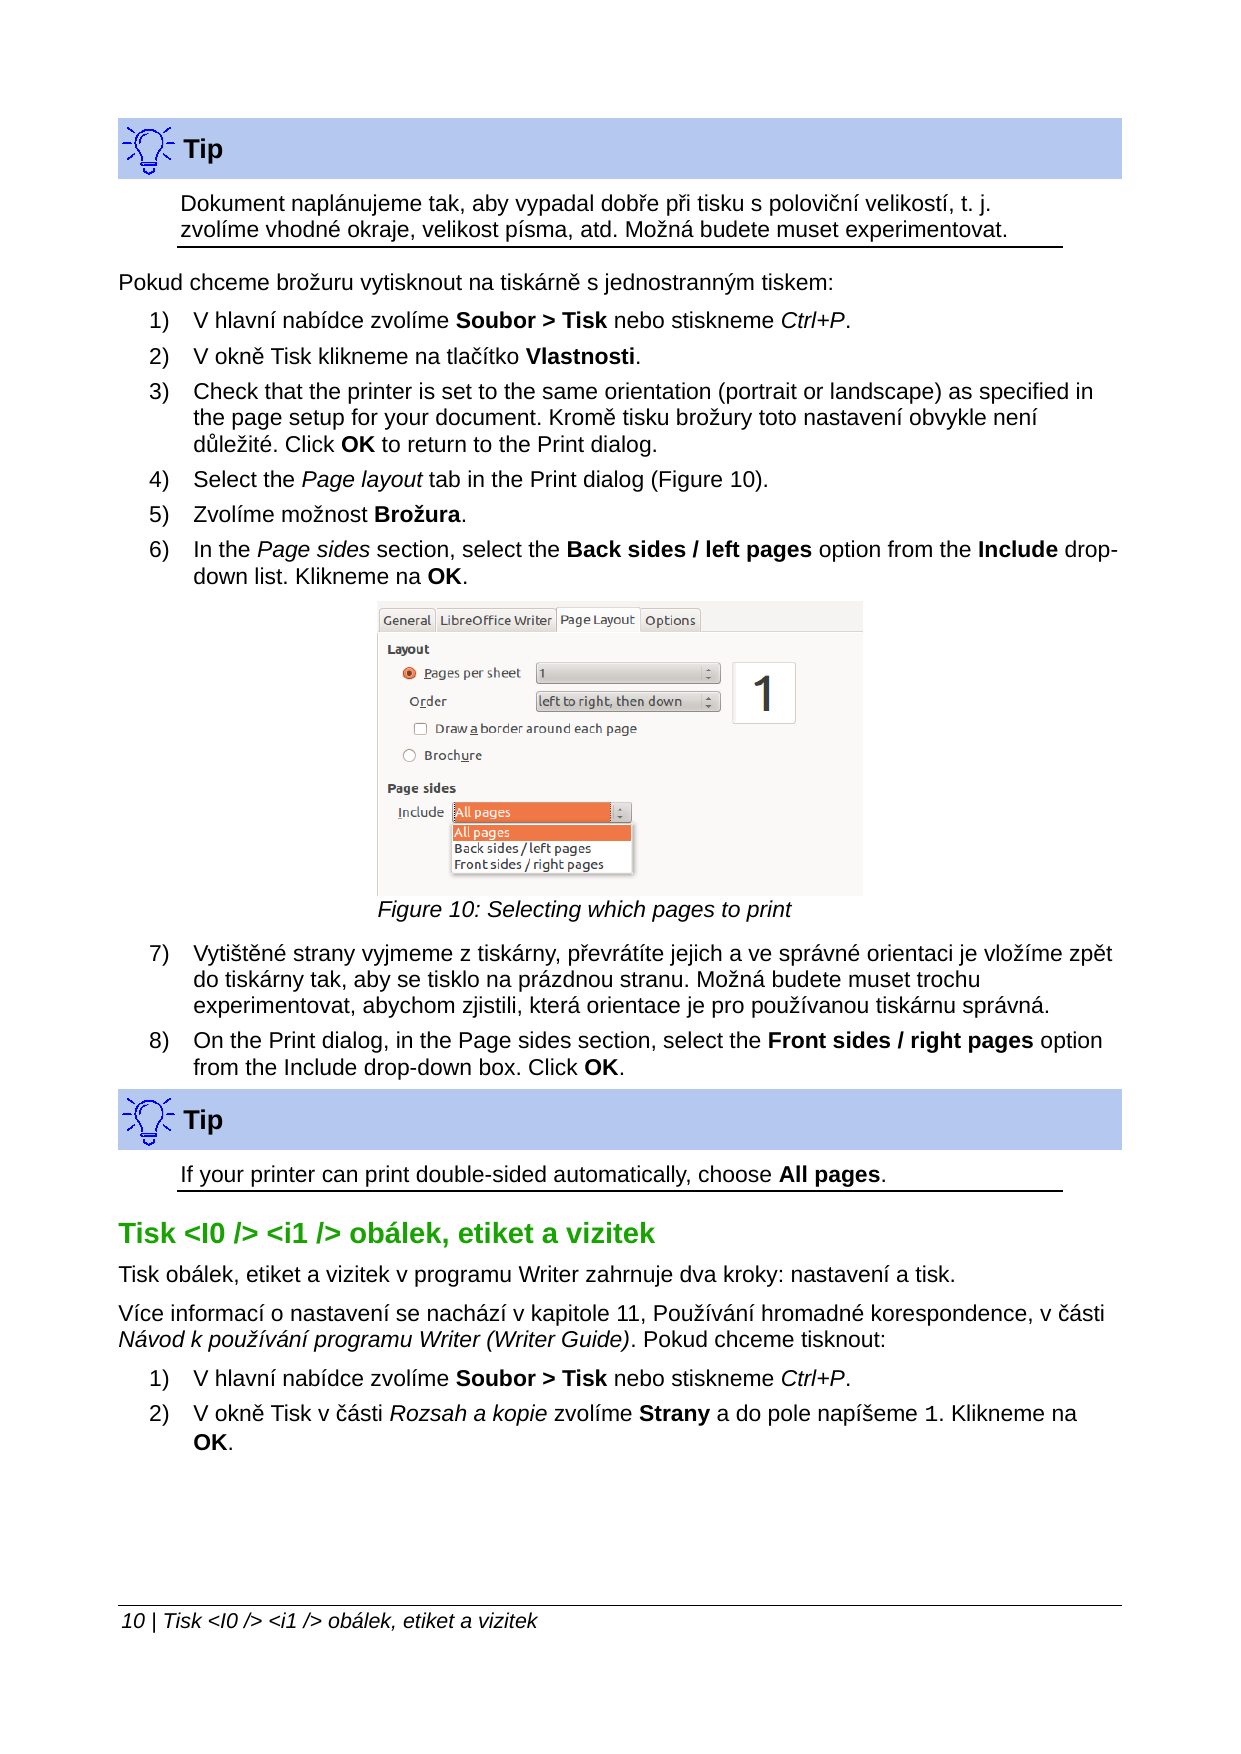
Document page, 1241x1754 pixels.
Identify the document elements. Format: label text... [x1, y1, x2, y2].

list V okně Tisk klikneme na tlačítko Vlastnosti. [169, 343, 1122, 369]
list Více informací o nastavení se nachází v kapitole 11, Používání hromadné korespondence, v části Návod k používání programu Writer (Writer Guide). Pokud chceme tisknout: [118, 1300, 1122, 1353]
picture [119, 119, 179, 179]
list Check that the printer is set to the same orientation (portrait or landscape) as specified in the page setup for your document. Kromě tisku brožury toto nastavení obvykle není důležité. Click OK to return to the Print dialog. [169, 378, 1122, 457]
list V hlavní nabídce zvolíme Soubor > Tisk nebo stiskneme Ctrl+P. [169, 1365, 1122, 1392]
picture [119, 1090, 179, 1150]
list Pokud chceme brožuru vytisknout na tiskárně s jednostranným tiskem: [118, 269, 1122, 295]
list On the Print dialog, in the Page sides section, select the Front sides / right pages option from the Include drop-down box. Click OK. [169, 1027, 1122, 1080]
text Tisk obálek, etiket a vizitek v programu Writer zahrnuje dva kroky: nastavení a tisk. [118, 1261, 1122, 1287]
text Dokument naplánujeme tak, aby vypadal dobře při tisku s poloviční velikostí, t. j. zvolíme vhodné okraje, velikost písma, atd. Možná budete muset experimentovat. [177, 187, 1063, 246]
list Vytištěné strany vyjmeme z tiskárny, převrátíte jejich a ve správné orientaci je vložíme zpět do tiskárny tak, aby se tisklo na prázdnou stranu. Možná budete muset trochu experimentovat, abychom zjistili, která orientace je pro používanou tiskárnu správná. [169, 939, 1122, 1019]
text If your printer can print double-sided automatically, choose All pages. [177, 1158, 1063, 1190]
subtitle Tisk <I0 /> <i1 /> obálek, etiket a vizitek [118, 1216, 1122, 1249]
subtitle Tip [118, 118, 1122, 179]
subtitle Tip [118, 1089, 1122, 1150]
list V hlavní nabídce zvolíme Soubor > Tisk nebo stiskneme Ctrl+P. [169, 307, 1122, 334]
picture [377, 601, 863, 896]
list In the Page sides section, select the Back sides / left pages option from the Include drop-down list. Klikneme na OK. [169, 536, 1122, 589]
list Select the Page layout tab in the Print dialog (Figure 10). [169, 466, 1122, 492]
list Zvolíme možnost Brožura. [169, 501, 1122, 527]
text Figure 10: Selecting which pages to print [377, 896, 863, 922]
list V okně Tisk v části Rozsah a kopie zvolíme Strany a do pole napíšeme 1. Klikneme na OK. [169, 1400, 1122, 1455]
